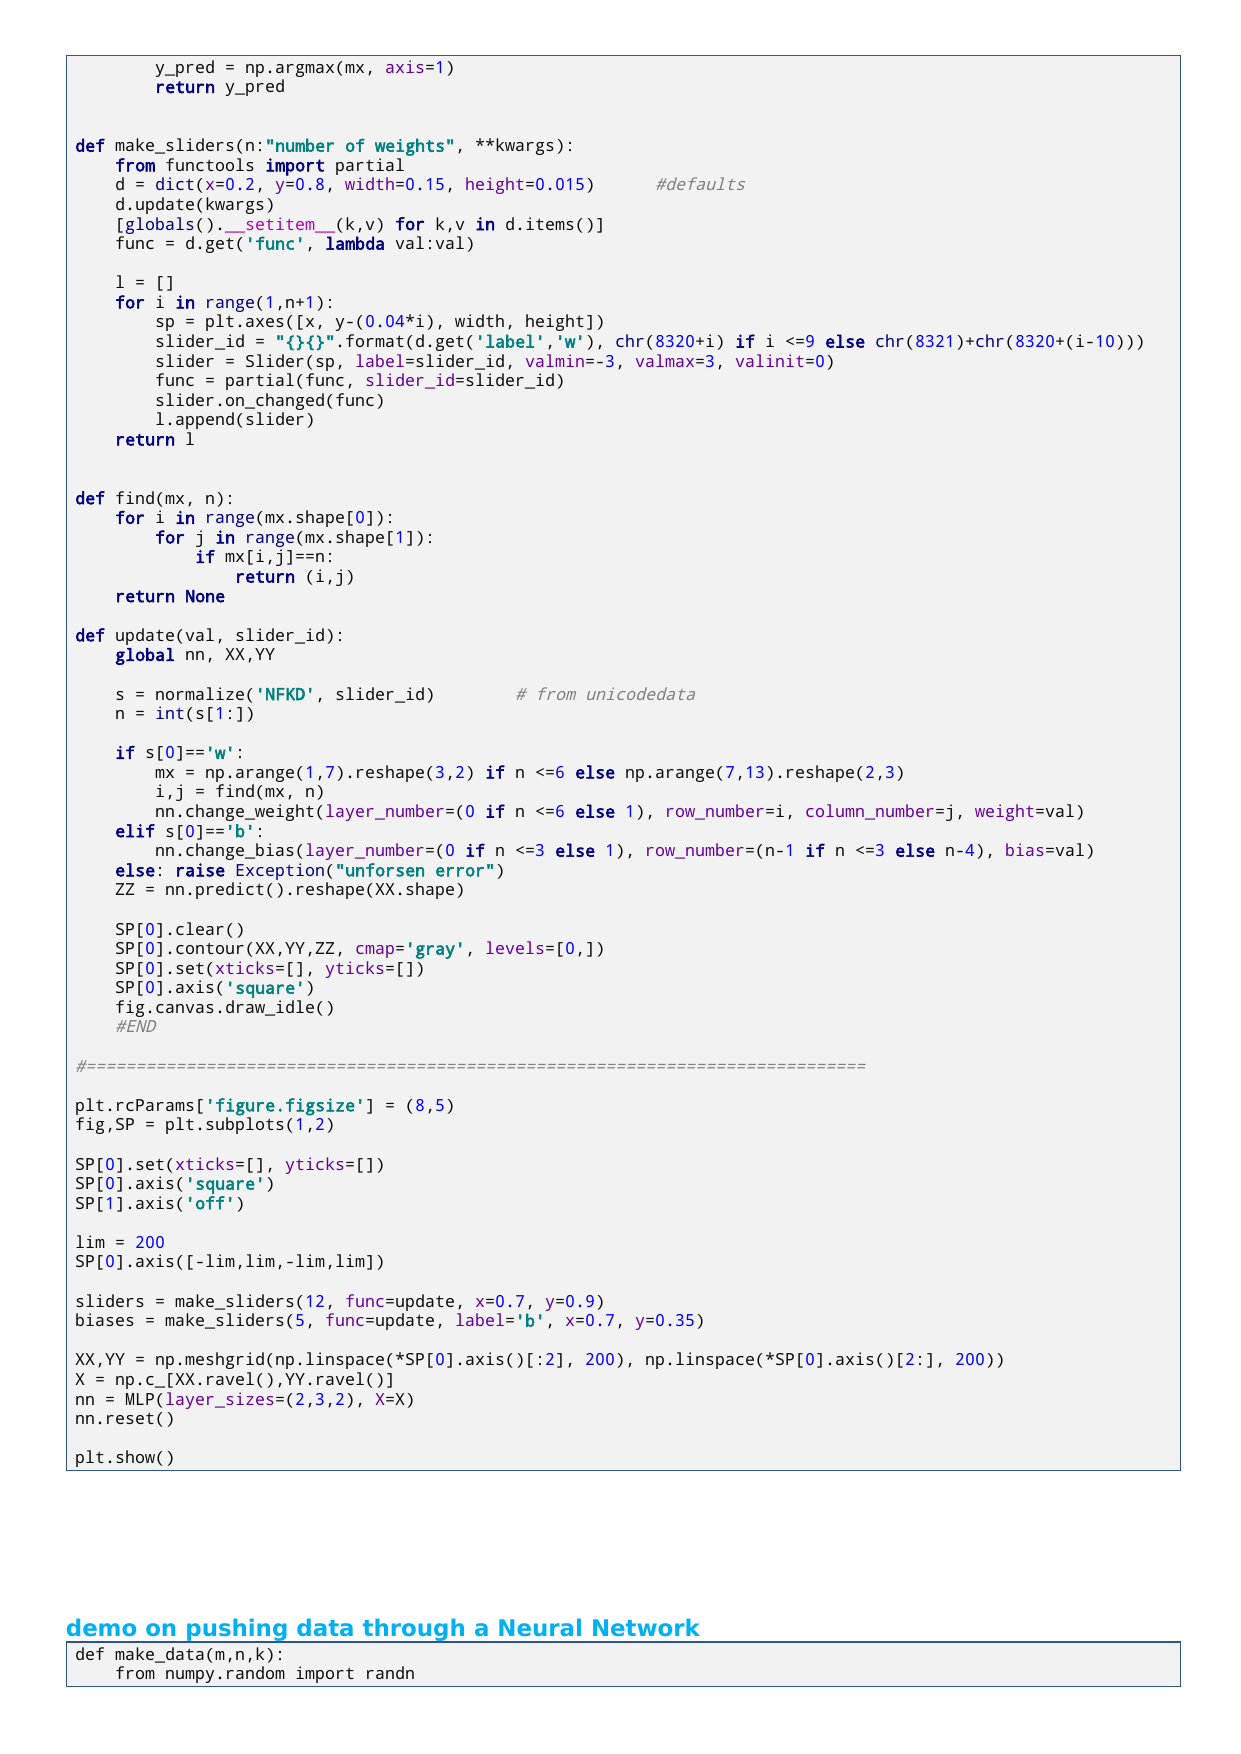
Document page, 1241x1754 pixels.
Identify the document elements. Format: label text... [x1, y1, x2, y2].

text from numpy.random import randn [67, 1661, 1180, 1686]
text def make_data(m,n,k): [67, 1643, 1180, 1661]
title demo on pushing data through a Neural Network [66, 1615, 1181, 1641]
text y_pred = np.argmax(mx, axis=1) return y_pred def make_sliders(n:"number of weights", **kwargs): from functools import partial d = dict(x=0.2, y=0.8, width=0.15, height=0.015) #defaults d.update(kwargs) [globals().__setitem__(k,v) for k,v in d.items()] func = d.get('func', lambda val:val) l = [] for i in range(1,n+1): sp = plt.axes([x, y-(0.04*i), width, height]) slider_id = "{}{}".format(d.get('label','w'), chr(8320+i) if i <=9 else chr(8321)+chr(8320+(i-10))) slider = Slider(sp, label=slider_id, valmin=-3, valmax=3, valinit=0) func = partial(func, slider_id=slider_id) slider.on_changed(func) l.append(slider) return l def find(mx, n): for i in range(mx.shape[0]): for j in range(mx.shape[1]): if mx[i,j]==n: return (i,j) return None def update(val, slider_id): global nn, XX,YY s = normalize('NFKD', slider_id) # from unicodedata n = int(s[1:]) if s[0]=='w': mx = np.arange(1,7).reshape(3,2) if n <=6 else np.arange(7,13).reshape(2,3) i,j = find(mx, n) nn.change_weight(layer_number=(0 if n <=6 else 1), row_number=i, column_number=j, weight=val) elif s[0]=='b': nn.change_bias(layer_number=(0 if n <=3 else 1), row_number=(n-1 if n <=3 else n-4), bias=val) else: raise Exception("unforsen error") ZZ = nn.predict().reshape(XX.shape) SP[0].clear() SP[0].contour(XX,YY,ZZ, cmap='gray', levels=[0,]) SP[0].set(xticks=[], yticks=[]) SP[0].axis('square') fig.canvas.draw_idle() #END #============================================================================== plt.rcParams['figure.figsize'] = (8,5) fig,SP = plt.subplots(1,2) SP[0].set(xticks=[], yticks=[]) SP[0].axis('square') SP[1].axis('off') lim = 200 SP[0].axis([-lim,lim,-lim,lim]) sliders = make_sliders(12, func=update, x=0.7, y=0.9) biases = make_sliders(5, func=update, label='b', x=0.7, y=0.35) XX,YY = np.meshgrid(np.linspace(*SP[0].axis()[:2], 200), np.linspace(*SP[0].axis()[2:], 200)) X = np.c_[XX.ravel(),YY.ravel()] nn = MLP(layer_sizes=(2,3,2), X=X) nn.reset() plt.show() [67, 56, 1180, 1470]
